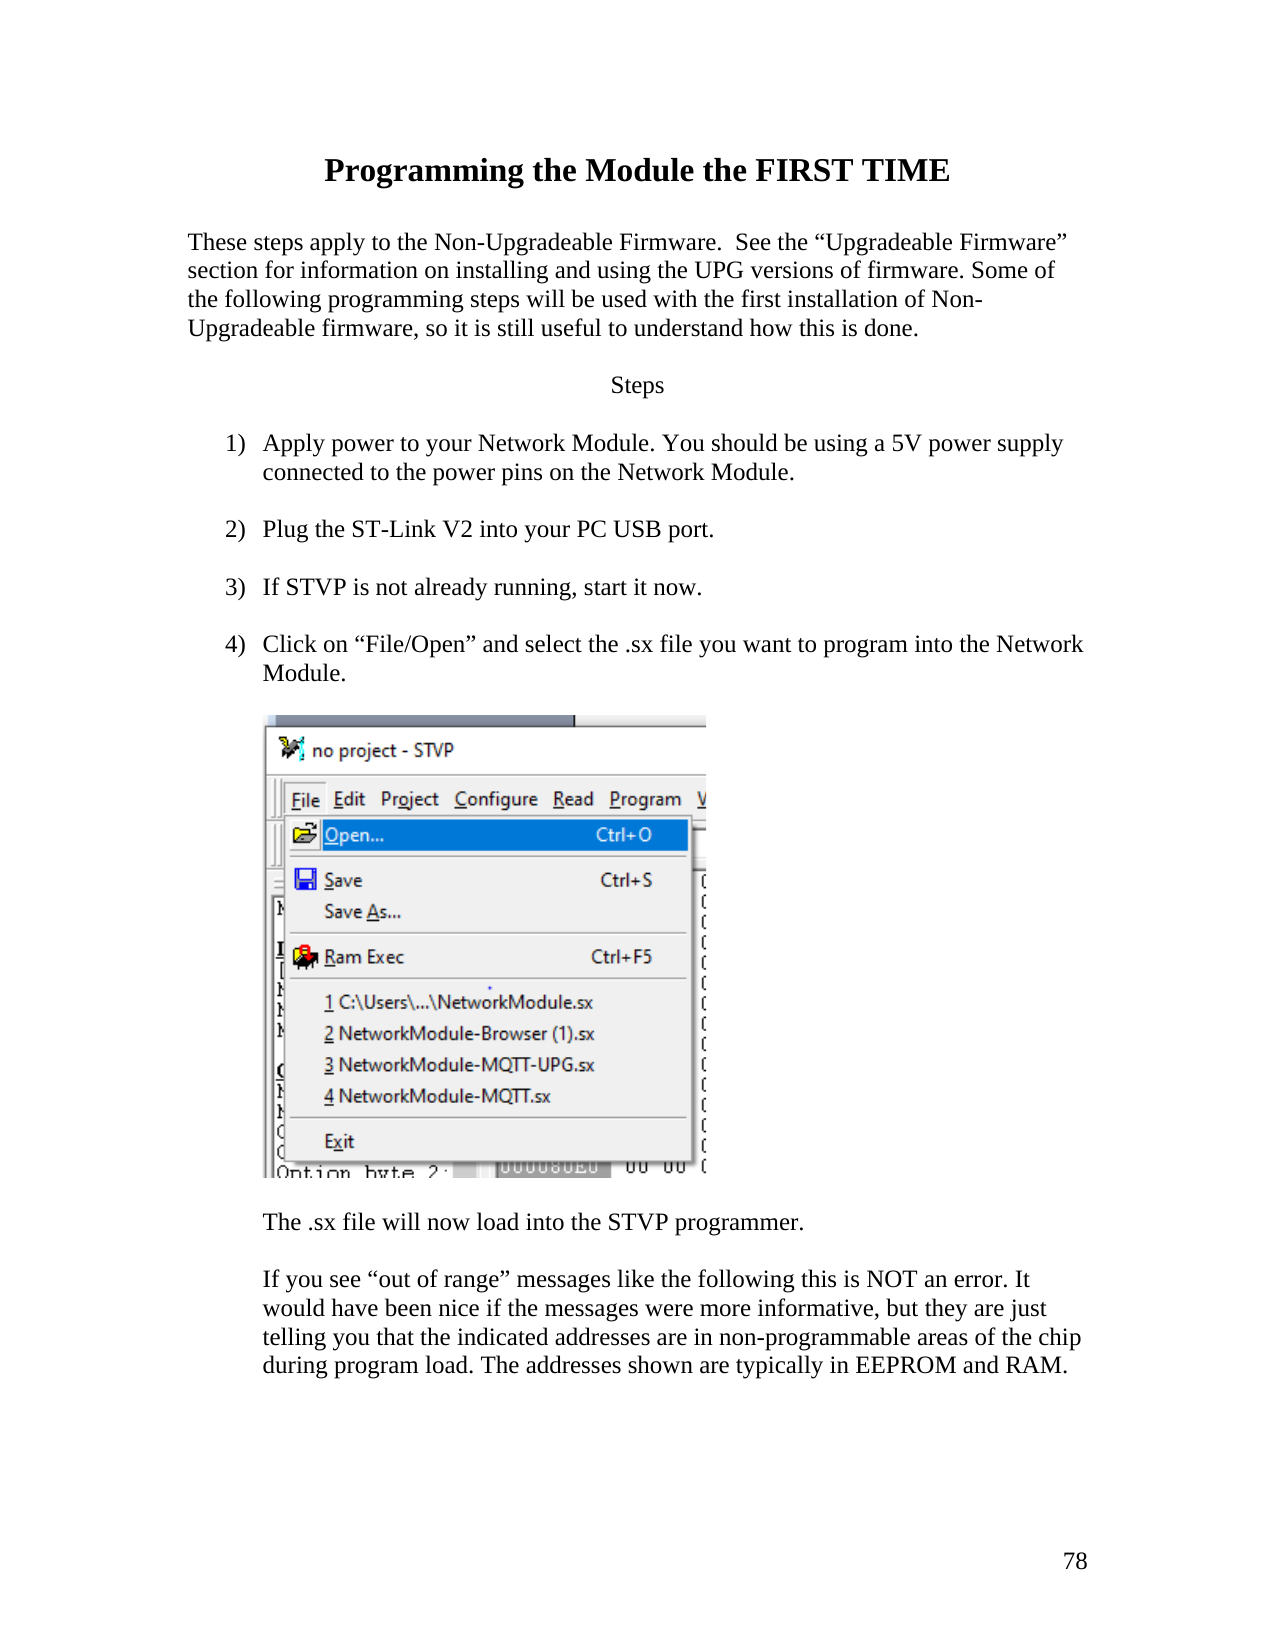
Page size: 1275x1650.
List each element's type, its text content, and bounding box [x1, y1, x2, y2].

text The .sx file will now load into the STVP programmer. [262, 1207, 1087, 1235]
list Click on “File/Open” and select the .sx file you want to program into the Network Module. [225, 629, 1087, 687]
text Programming the Module the FIRST TIME [187, 150, 1087, 188]
list Plug the ST-Link V2 into your PC USB port. [225, 514, 1087, 543]
list Apply power to your Network Module. You should be using a 5V power supply connected to the power pins on the Network Module. [225, 428, 1087, 485]
text If you see “out of range” messages like the following this is NOT an error. It would have been nice if the messages were more informative, but they are just telling you that the indicated addresses are in non-programmable areas of the chip during program load. The addresses shown are typically in EEPROM and RAM. [262, 1264, 1087, 1379]
text Steps [187, 370, 1087, 399]
picture [262, 715, 707, 1178]
list If STVP is not already running, start it now. [225, 572, 1087, 600]
text These steps apply to the Non-Upgradeable Firmware. See the “Upgradeable Firmware” section for information on installing and using the UPG versions of firmware. Some of the following programming steps will be used with the first installation of Non-Upgradeable firmware, so it is still useful to understand how this is done. [187, 227, 1087, 342]
